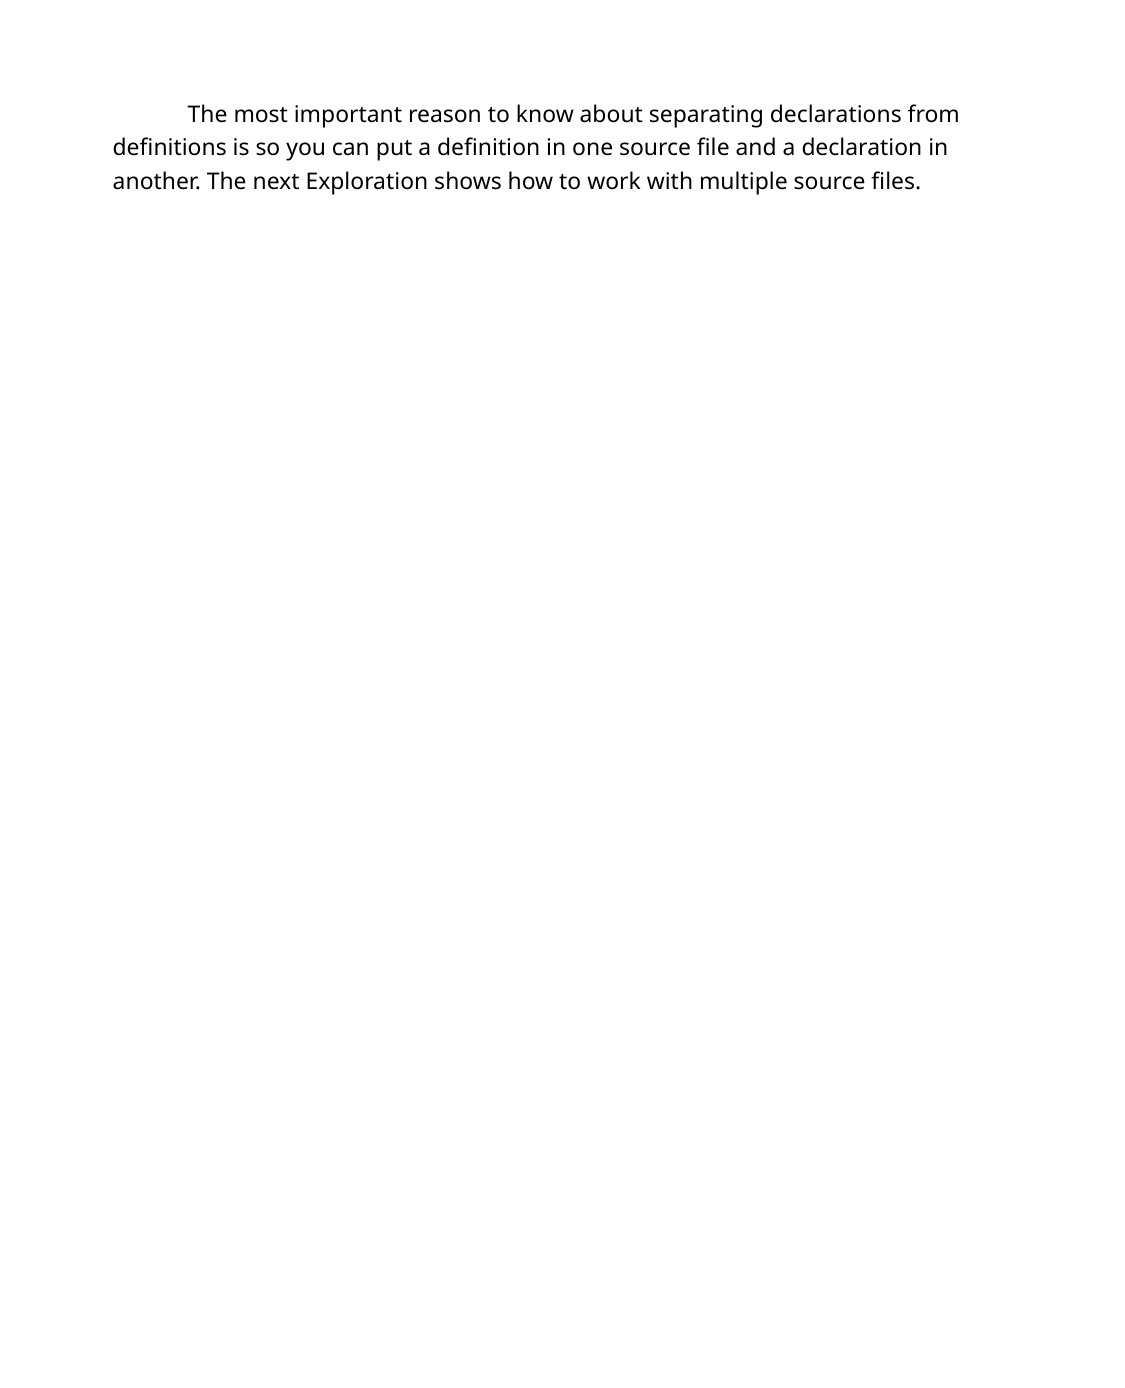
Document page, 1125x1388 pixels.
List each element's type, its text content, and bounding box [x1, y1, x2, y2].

text The most important reason to know about separating declarations from definitions is so you can put a definition in one source file and a declaration in another. The next Exploration shows how to work with multiple source files. [112, 96, 1012, 196]
